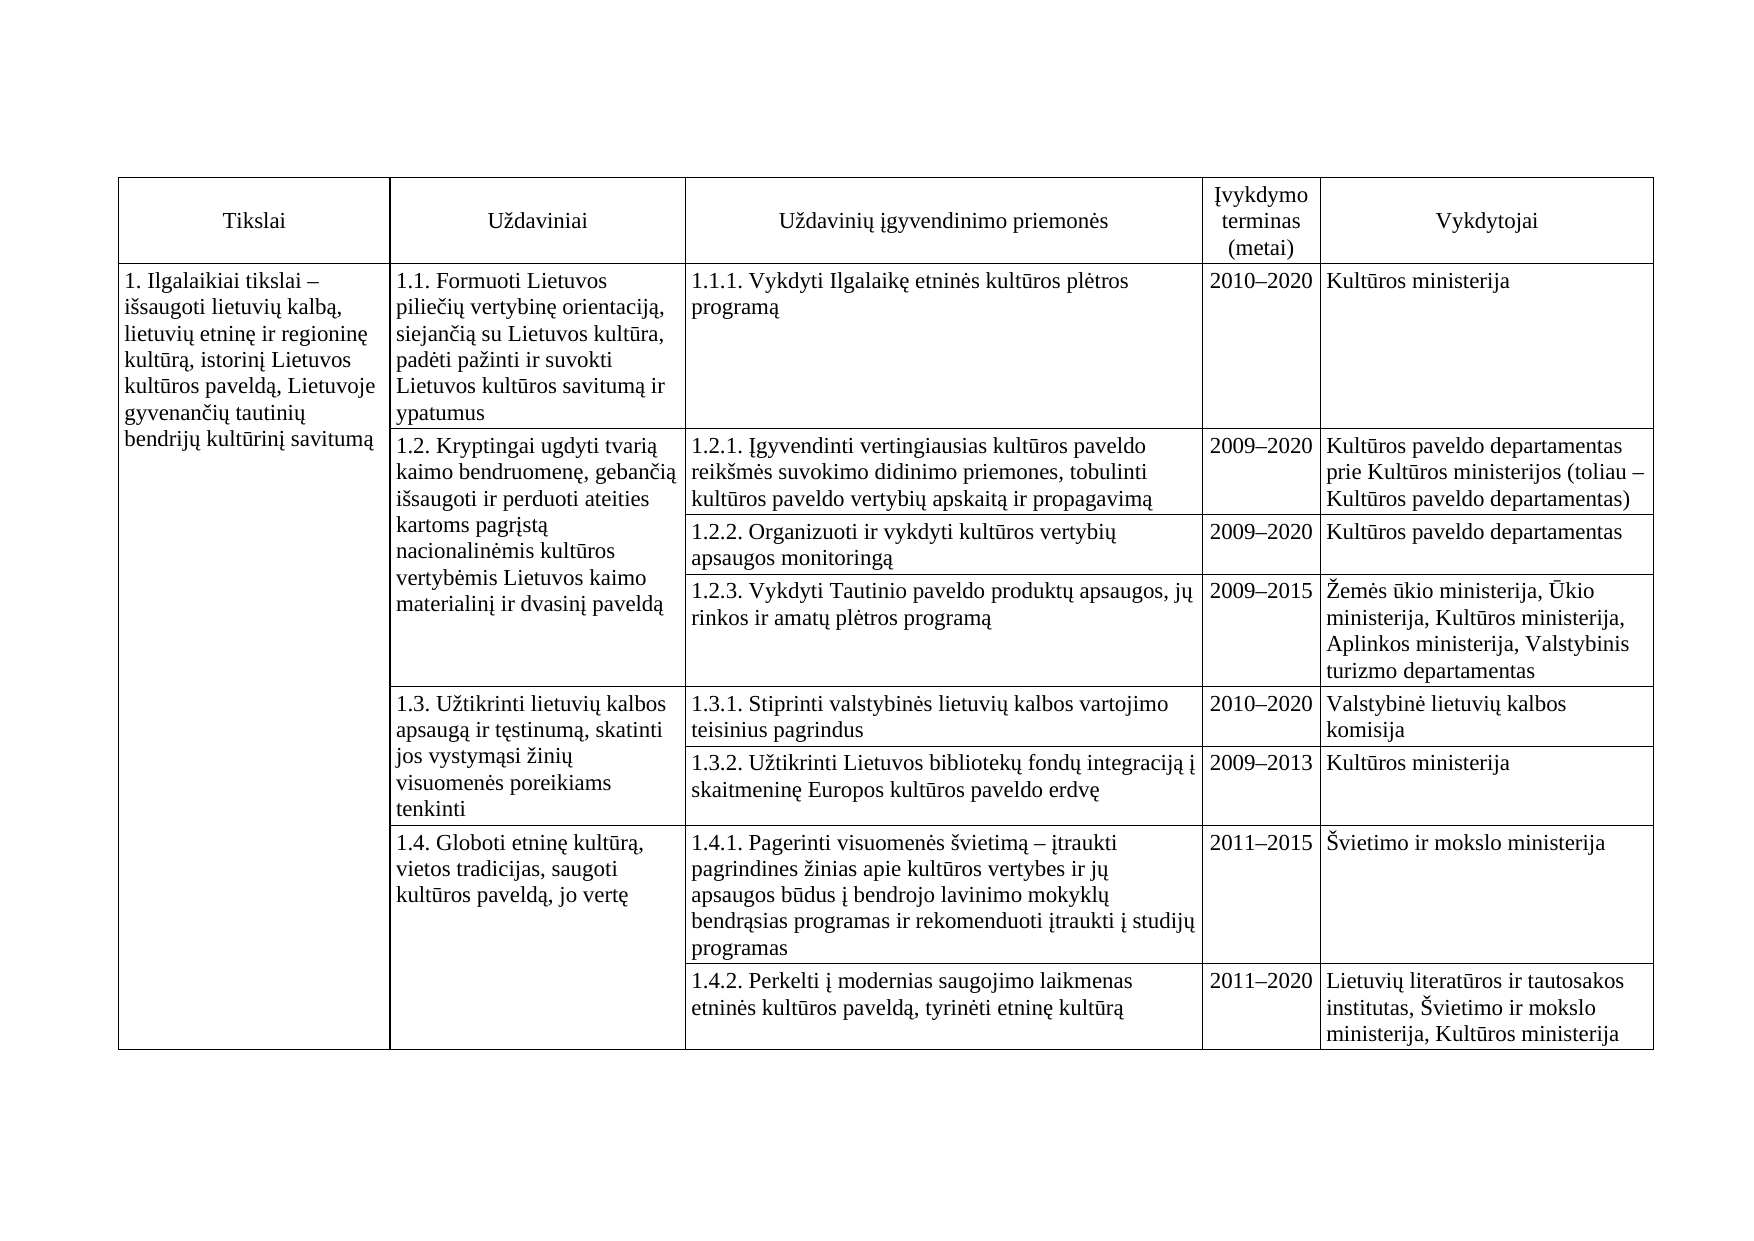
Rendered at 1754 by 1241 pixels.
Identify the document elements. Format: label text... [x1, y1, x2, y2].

table_cell Kultūros paveldo departamentas [1321, 515, 1653, 574]
table_cell 2009–2020 [1203, 515, 1320, 574]
table_cell 1.2. Kryptingai ugdyti tvarią kaimo bendruomenę, gebančią išsaugoti ir perduoti ateities kartoms pagrįstą nacionalinėmis kultūros vertybėmis Lietuvos kaimo materialinį ir dvasinį paveldą [391, 429, 685, 686]
table_cell Valstybinė lietuvių kalbos komisija [1321, 687, 1653, 746]
table_header Uždavinių įgyvendinimo priemonės [686, 178, 1202, 263]
table_cell 2010–2020 [1203, 264, 1320, 428]
table_cell 2009–2013 [1203, 747, 1320, 824]
table_cell Lietuvių literatūros ir tautosakos institutas, Švietimo ir mokslo ministerija, Kultūros ministerija [1321, 964, 1653, 1049]
table_cell 2010–2020 [1203, 687, 1320, 746]
table_header Uždaviniai [391, 178, 685, 263]
table_cell Švietimo ir mokslo ministerija [1321, 826, 1653, 963]
table_cell 1.1.1. Vykdyti Ilgalaikę etninės kultūros plėtros programą [686, 264, 1202, 428]
table_cell 2011–2020 [1203, 964, 1320, 1049]
table_cell Žemės ūkio ministerija, Ūkio ministerija, Kultūros ministerija, Aplinkos ministerija, Valstybinis turizmo departamentas [1321, 575, 1653, 686]
table_cell 1. Ilgalaikiai tikslai – išsaugoti lietuvių kalbą, lietuvių etninę ir regioninę kultūrą, istorinį Lietuvos kultūros paveldą, Lietuvoje gyvenančių tautinių bendrijų kultūrinį savitumą [119, 264, 389, 1049]
table_cell 1.2.2. Organizuoti ir vykdyti kultūros vertybių apsaugos monitoringą [686, 515, 1202, 574]
table_cell 1.3.1. Stiprinti valstybinės lietuvių kalbos vartojimo teisinius pagrindus [686, 687, 1202, 746]
table_header Vykdytojai [1321, 178, 1653, 263]
table_cell 1.4.1. Pagerinti visuomenės švietimą – įtraukti pagrindines žinias apie kultūros vertybes ir jų apsaugos būdus į bendrojo lavinimo mokyklų bendrąsias programas ir rekomenduoti įtraukti į studijų programas [686, 826, 1202, 963]
table_cell 1.4.2. Perkelti į modernias saugojimo laikmenas etninės kultūros paveldą, tyrinėti etninę kultūrą [686, 964, 1202, 1049]
table_cell 2009–2015 [1203, 575, 1320, 686]
table_cell 1.3. Užtikrinti lietuvių kalbos apsaugą ir tęstinumą, skatinti jos vystymąsi žinių visuomenės poreikiams tenkinti [391, 687, 685, 824]
table_cell Kultūros paveldo departamentas prie Kultūros ministerijos (toliau – Kultūros paveldo departamentas) [1321, 429, 1653, 514]
table_header Tikslai [119, 178, 389, 263]
table_cell Kultūros ministerija [1321, 747, 1653, 824]
table_cell 2011–2015 [1203, 826, 1320, 963]
table_header Įvykdymo terminas (metai) [1203, 178, 1320, 263]
table_cell 1.2.3. Vykdyti Tautinio paveldo produktų apsaugos, jų rinkos ir amatų plėtros programą [686, 575, 1202, 686]
table_cell 1.2.1. Įgyvendinti vertingiausias kultūros paveldo reikšmės suvokimo didinimo priemones, tobulinti kultūros paveldo vertybių apskaitą ir propagavimą [686, 429, 1202, 514]
table_cell Kultūros ministerija [1321, 264, 1653, 428]
table_cell 2009–2020 [1203, 429, 1320, 514]
table_cell 1.1. Formuoti Lietuvos piliečių vertybinę orientaciją, siejančią su Lietuvos kultūra, padėti pažinti ir suvokti Lietuvos kultūros savitumą ir ypatumus [391, 264, 685, 428]
table_cell 1.3.2. Užtikrinti Lietuvos bibliotekų fondų integraciją į skaitmeninę Europos kultūros paveldo erdvę [686, 747, 1202, 824]
table_cell 1.4. Globoti etninę kultūrą, vietos tradicijas, saugoti kultūros paveldą, jo vertę [391, 826, 685, 1049]
